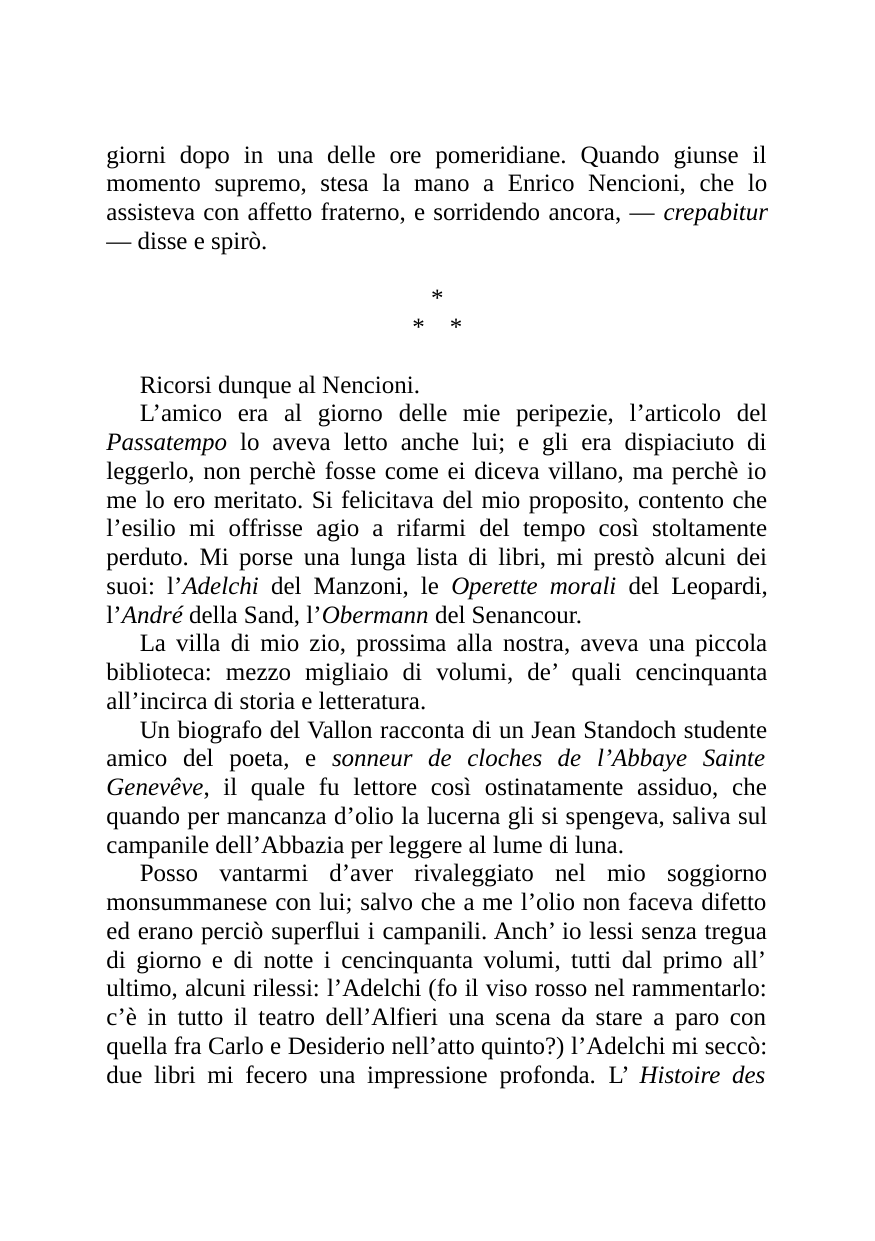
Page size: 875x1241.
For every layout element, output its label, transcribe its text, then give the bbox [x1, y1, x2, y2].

text Posso vantarmi d’aver rivaleggiato nel mio soggiorno monsummanese con lui; salvo che a me l’olio non faceva difetto ed erano perciò superflui i campanili. Anch’ io lessi senza tregua di giorno e di notte i cencinquanta volumi, tutti dal primo all’ ultimo, alcuni rilessi: l’Adelchi (fo il viso rosso nel rammentarlo: c’è in tutto il teatro dell’Alfieri una scena da stare a paro con quella fra Carlo e Desiderio nell’atto quinto?) l’Adelchi mi seccò: due libri mi fecero una impressione profonda. L’ Histoire des [106, 858, 768, 1088]
text L’amico era al giorno delle mie peripezie, l’articolo del Passatempo lo aveva letto anche lui; e gli era dispiaciuto di leggerlo, non perchè fosse come ei diceva villano, ma perchè io me lo ero meritato. Si felicitava del mio proposito, contento che l’esilio mi offrisse agio a rifarmi del tempo così stoltamente perduto. Mi porse una lunga lista di libri, mi prestò alcuni dei suoi: l’Adelchi del Manzoni, le Operette morali del Leopardi, l’André della Sand, l’Obermann del Senancour. [106, 398, 768, 628]
text La villa di mio zio, prossima alla nostra, aveva una piccola biblioteca: mezzo migliaio di volumi, de’ quali cencinquanta all’incirca di storia e letteratura. [106, 628, 768, 715]
text giorni dopo in una delle ore pomeridiane. Quando giunse il momento supremo, stesa la mano a Enrico Nencioni, che lo assisteva con affetto fraterno, e sorridendo ancora, — crepabitur — disse e spirò. [106, 140, 768, 255]
text Ricorsi dunque al Nencioni. [106, 370, 768, 398]
text * * [106, 312, 768, 341]
text Un biografo del Vallon racconta di un Jean Standoch studente amico del poeta, e sonneur de cloches de l’Abbaye Sainte Genevêve, il quale fu lettore così ostinatamente assiduo, che quando per mancanza d’olio la lucerna gli si spengeva, saliva sul campanile dell’Abbazia per leggere al lume di luna. [106, 715, 768, 858]
text * [106, 283, 768, 312]
